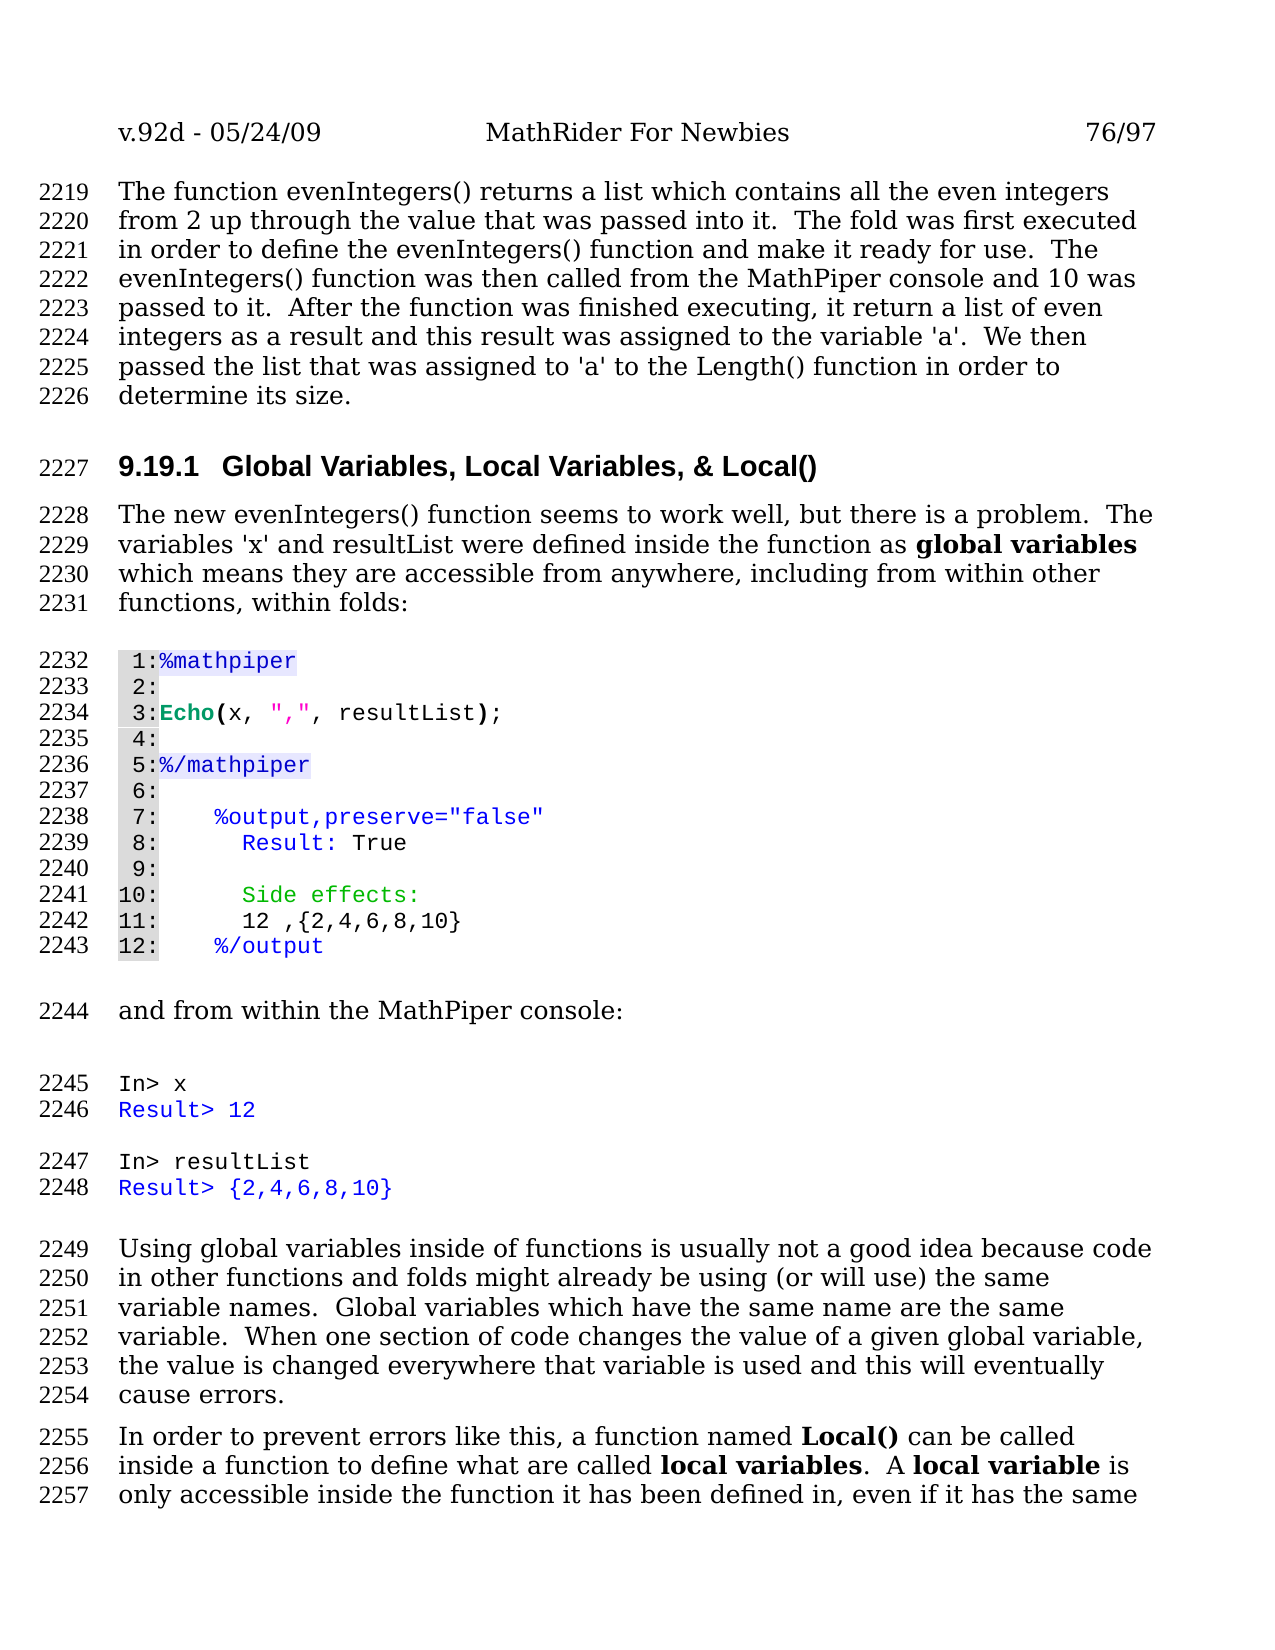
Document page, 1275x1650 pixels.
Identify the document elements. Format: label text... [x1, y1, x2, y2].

text Result> {2,4,6,8,10} [118, 1177, 1157, 1202]
text 3:Echo(x, ",", resultList); [118, 701, 1157, 727]
text The function evenIntegers() returns a list which contains all the even integers from 2 up through the value that was passed into it. The fold was first executed in order to define the evenIntegers() function and make it ready for use. The evenIntegers() function was then called from the MathPiper console and 10 was passed to it. After the function was finished executing, it return a list of even integers as a result and this result was assigned to the variable 'a'. We then passed the list that was assigned to 'a' to the Length() function in order to determine its size. [118, 177, 1157, 410]
text 8: Result: True [118, 831, 1157, 857]
text 1:%mathpiper [118, 649, 1157, 676]
text In order to prevent errors like this, a function named Local() can be called inside a function to define what are called local variables. A local variable is only accessible inside the function it has been defined in, even if it has the same [118, 1422, 1157, 1509]
text 7: %output,preserve="false" [118, 805, 1157, 831]
subtitle Global Variables, Local Variables, & Local() [118, 449, 1157, 483]
text In> x [118, 1073, 1157, 1099]
text 5:%/mathpiper [118, 753, 1157, 779]
text 12: %/output [118, 935, 1157, 961]
text Using global variables inside of functions is usually not a good idea because code in other functions and folds might already be using (or will use) the same variable names. Global variables which have the same name are the same variable. When one section of code changes the value of a given global variable, the value is changed everywhere that variable is used and this will eventually cause errors. [118, 1234, 1157, 1409]
text 10: Side effects: [118, 883, 1157, 909]
text 9: [118, 857, 1157, 883]
text and from within the MathPiper console: [118, 996, 1157, 1026]
text The new evenIntegers() function seems to work well, but there is a problem. The variables 'x' and resultList were defined inside the function as global variables which means they are accessible from anywhere, including from within other functions, within folds: [118, 501, 1157, 618]
text 4: [118, 727, 1157, 753]
text 11: 12 ,{2,4,6,8,10} [118, 909, 1157, 935]
text Result> 12 [118, 1099, 1157, 1125]
text 6: [118, 779, 1157, 805]
text In> resultList [118, 1151, 1157, 1177]
text 2: [118, 676, 1157, 701]
